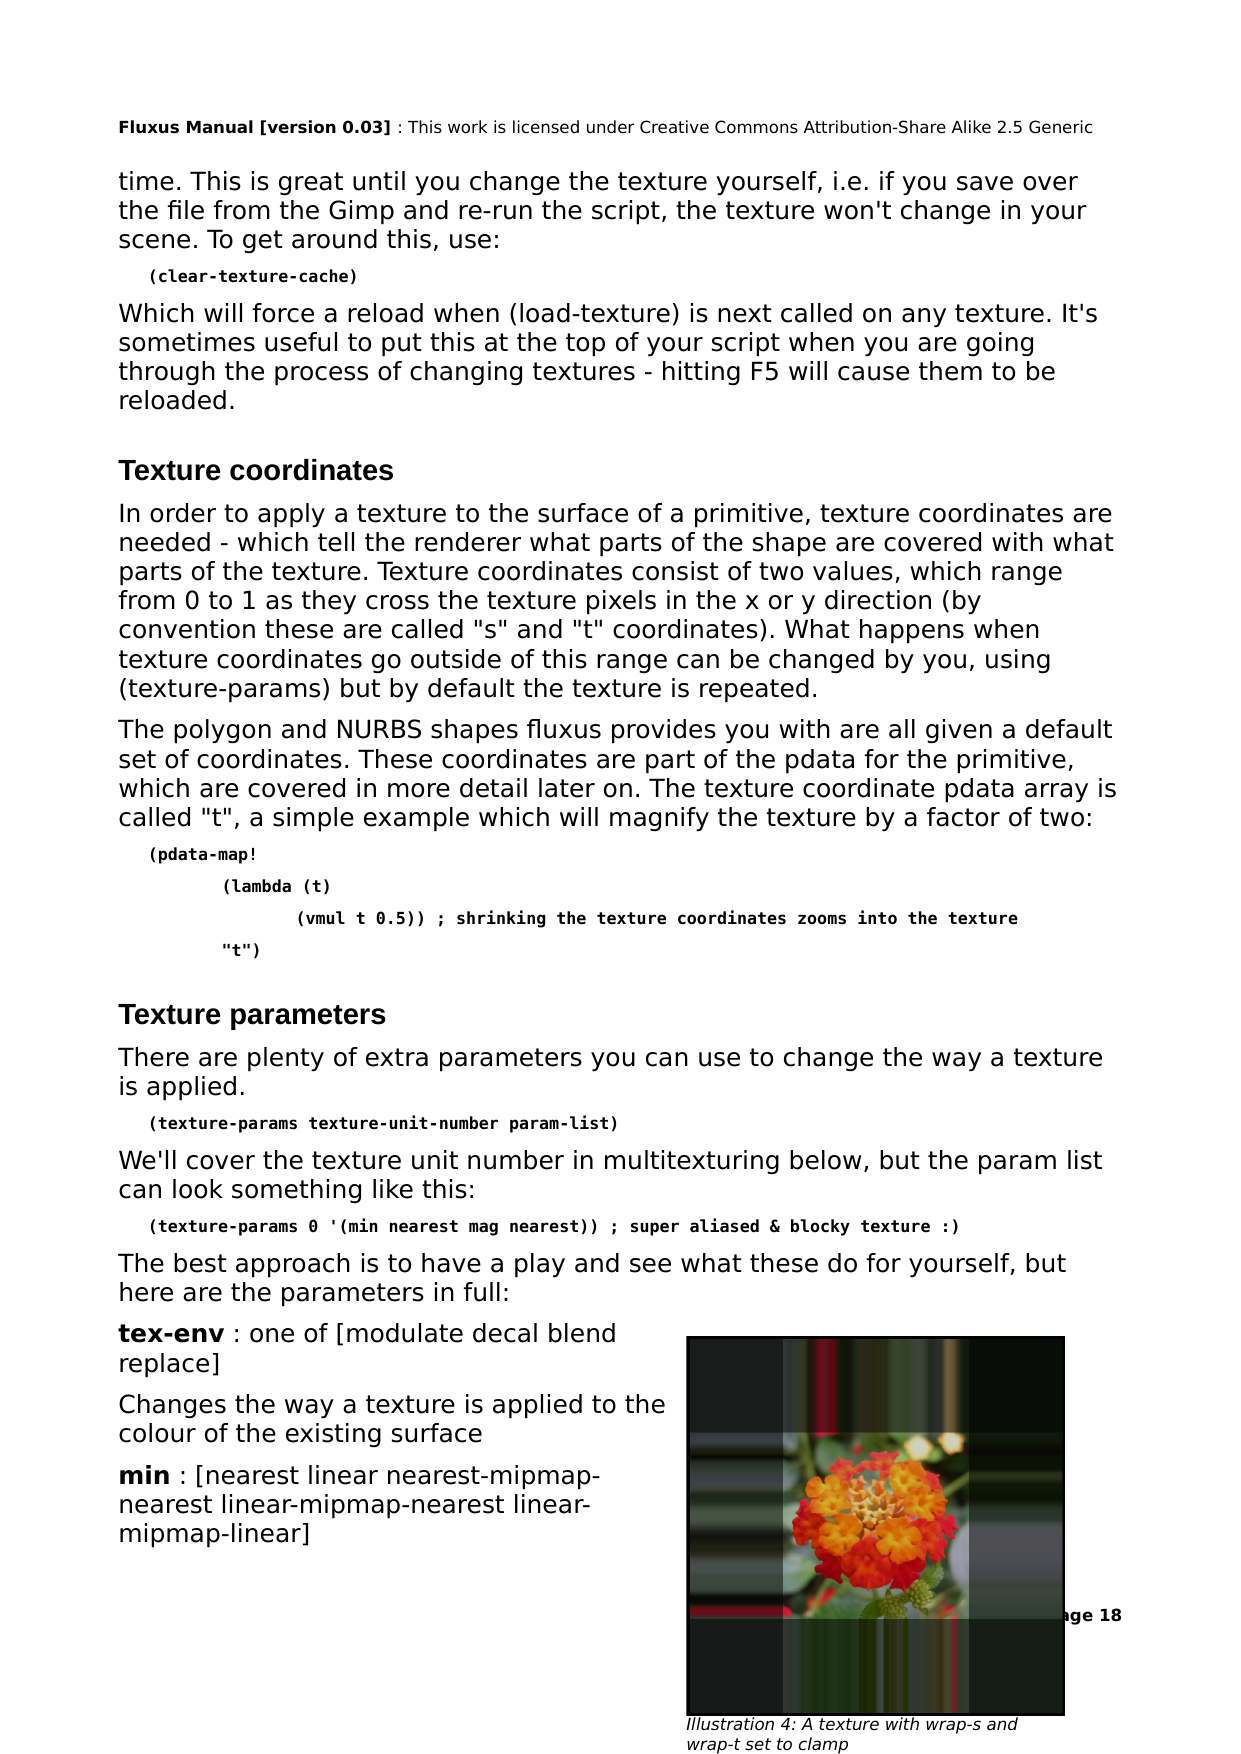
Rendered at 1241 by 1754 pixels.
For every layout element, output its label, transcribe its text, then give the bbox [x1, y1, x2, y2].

text "t") [148, 941, 1122, 960]
text (clear-texture-cache) [148, 267, 1122, 286]
text Illustration 4: A texture with wrap-s and wrap-t set to clamp [686, 1716, 1064, 1754]
text (texture-params 0 '(min nearest mag nearest)) ; super aliased & blocky texture :) [148, 1217, 1122, 1236]
text Which will force a reload when (load-texture) is next called on any texture. It's sometimes useful to put this at the top of your script when you are going through the process of changing textures - hitting F5 will cause them to be reloaded. [118, 299, 1122, 416]
text We'll cover the texture unit number in multitexturing below, but the param list can look something like this: [118, 1146, 1122, 1204]
subtitle Texture coordinates [118, 453, 1122, 487]
text There are plenty of extra parameters you can use to change the way a texture is applied. [118, 1043, 1122, 1102]
text (pdata-map! [148, 845, 1122, 864]
subtitle Texture parameters [118, 997, 1122, 1031]
text time. This is great until you change the texture yourself, i.e. if you save over the file from the Gimp and re-run the script, the texture won't change in your scene. To get around this, use: [118, 167, 1122, 254]
text In order to apply a texture to the surface of a primitive, texture coordinates are needed - which tell the renderer what parts of the shape are covered with what parts of the texture. Texture coordinates consist of two values, which range from 0 to 1 as they cross the texture pixels in the x or y direction (by convention these are called "s" and "t" coordinates). What happens when texture coordinates go outside of this range can be changed by you, using (texture-params) but by default the texture is repeated. [118, 499, 1122, 703]
text (vmul t 0.5)) ; shrinking the texture coordinates zooms into the texture [148, 909, 1122, 928]
text [1065, 1391, 1122, 1449]
text tex-env : one of [modulate decal blend replace] [118, 1320, 1122, 1378]
text The best approach is to have a play and see what these do for yourself, but here are the parameters in full: [118, 1249, 1122, 1307]
text (texture-params texture-unit-number param-list) [148, 1114, 1122, 1134]
text (lambda (t) [148, 877, 1122, 896]
picture [686, 1336, 1065, 1716]
text [1065, 1461, 1122, 1549]
text min : [nearest linear nearest-mipmap-nearest linear-mipmap-nearest linear-mipmap-linear] [118, 1461, 686, 1549]
text The polygon and NURBS shapes fluxus provides you with are all given a default set of coordinates. These coordinates are part of the pdata for the primitive, which are covered in more detail later on. The texture coordinate pdata array is called "t", a simple example which will magnify the texture by a factor of two: [118, 716, 1122, 832]
text Changes the way a texture is applied to the colour of the existing surface [118, 1391, 686, 1449]
